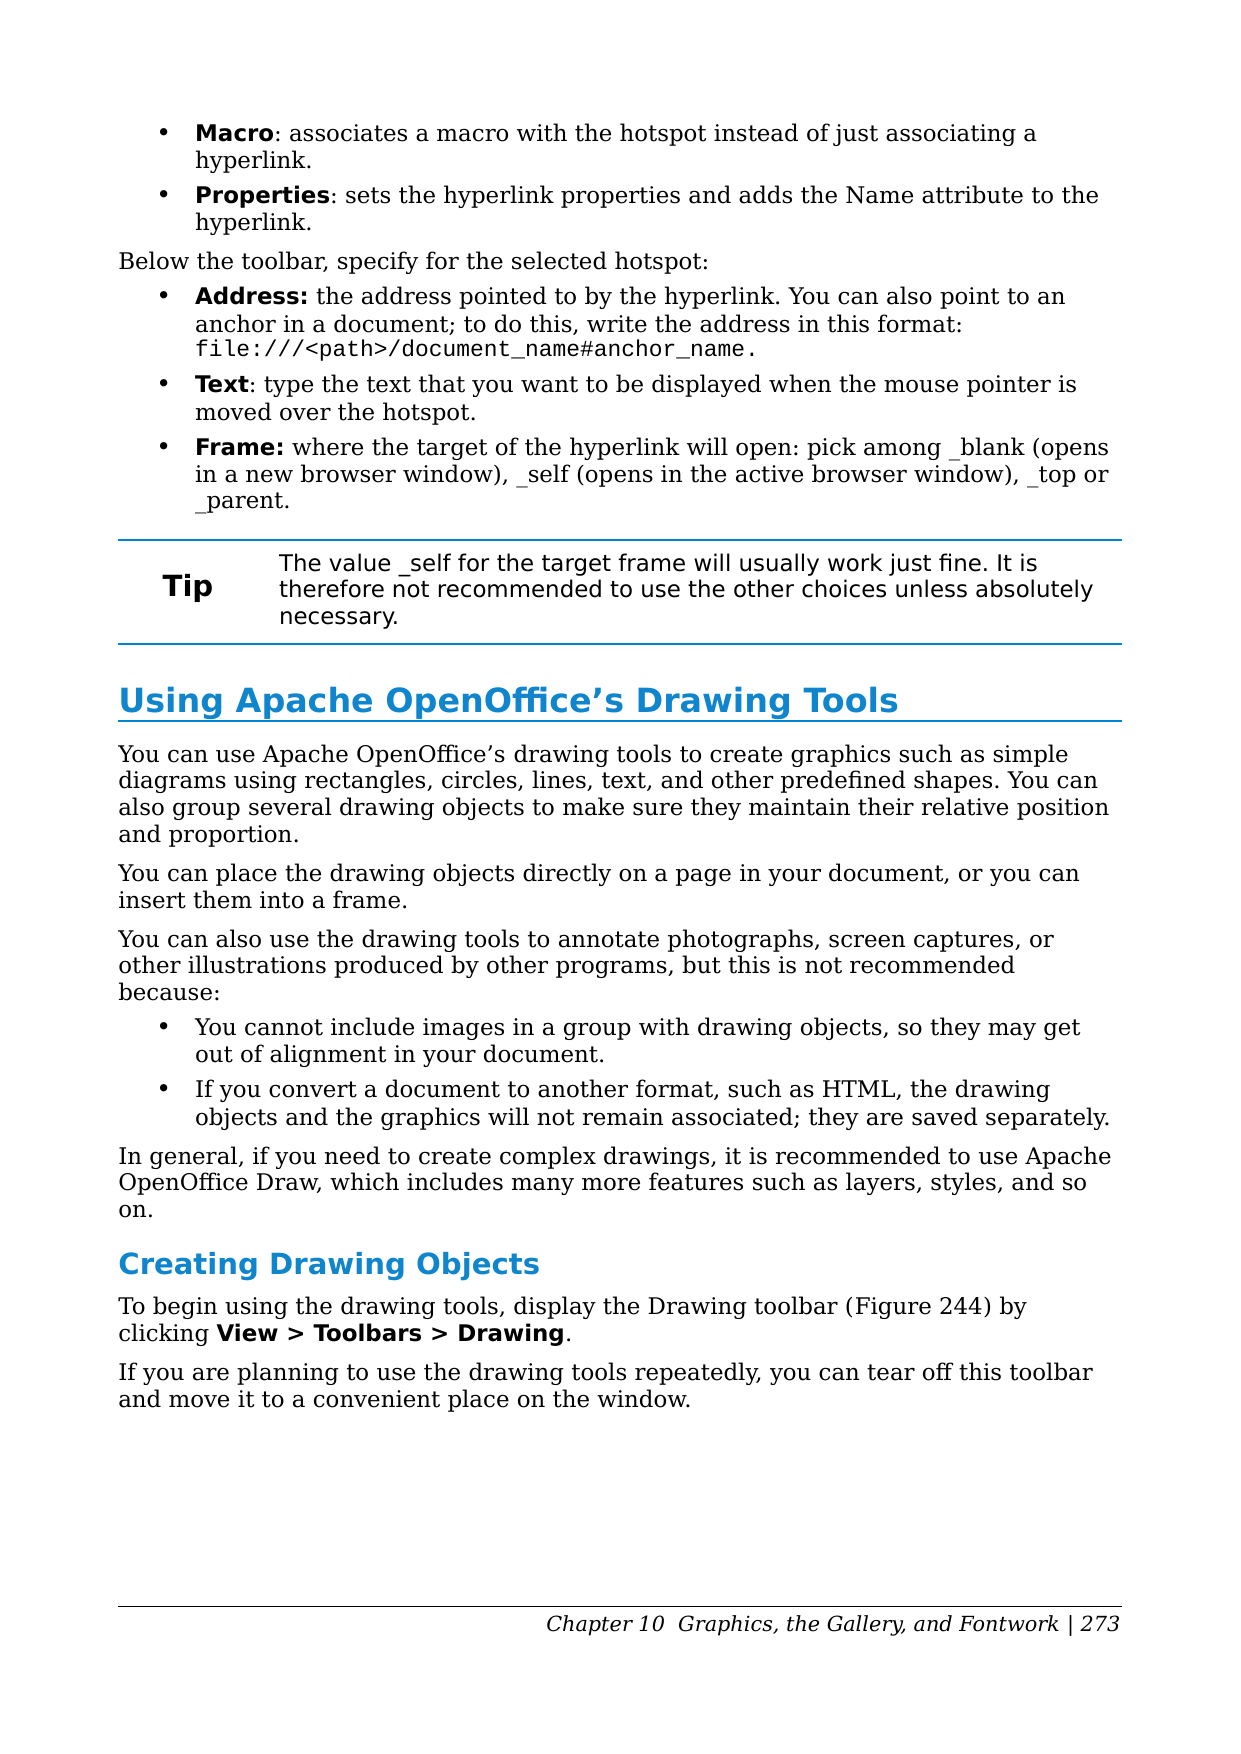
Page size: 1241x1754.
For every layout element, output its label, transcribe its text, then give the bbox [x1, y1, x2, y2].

table_header The value _self for the target frame will usually work just fine. It is therefore not recommended to use the other choices unless absolutely necessary. [258, 541, 1122, 643]
list If you convert a document to another format, such as HTML, the drawing objects and the graphics will not remain associated; they are saved separately. [156, 1074, 1122, 1130]
subtitle Using Apache OpenOffice’s Drawing Tools [118, 681, 1122, 720]
list Address: the address pointed to by the hyperlink. You can also point to an anchor in a document; to do this, write the address in this format: file:///<path>/document_name#anchor_name. [156, 282, 1122, 363]
list Below the toolbar, specify for the selected hotspot: [118, 248, 1122, 275]
text You can use Apache OpenOffice’s drawing tools to create graphics such as simple diagrams using rectangles, circles, lines, text, and other predefined shapes. You can also group several drawing objects to make sure they maintain their relative position and proportion. [118, 741, 1122, 848]
list Text: type the text that you want to be displayed when the mouse pointer is moved over the hotspot. [156, 369, 1122, 425]
text If you are planning to use the drawing tools repeatedly, you can tear off this toolbar and move it to a convenient place on the window. [118, 1359, 1122, 1413]
list Properties: sets the hyperlink properties and adds the Name attribute to the hyperlink. [156, 180, 1122, 236]
text You can place the drawing objects directly on a page in your document, or you can insert them into a frame. [118, 860, 1122, 913]
list Frame: where the target of the hyperlink will open: pick among _blank (opens in a new browser window), _self (opens in the active browser window), _top or _parent. [156, 432, 1122, 514]
list You can also use the drawing tools to annotate photographs, screen captures, or other illustrations produced by other programs, but this is not recommended because: [118, 926, 1122, 1006]
subtitle Creating Drawing Objects [118, 1247, 1122, 1281]
table_header Tip [118, 541, 257, 643]
list Macro: associates a macro with the hotspot instead of just associating a hyperlink. [156, 118, 1122, 174]
text In general, if you need to create complex drawings, it is recommended to use Apache OpenOffice Draw, which includes many more features such as layers, styles, and so on. [118, 1143, 1122, 1223]
text To begin using the drawing tools, display the Drawing toolbar (Figure 4) by clicking View > Toolbars > Drawing. [118, 1293, 1122, 1347]
list You cannot include images in a group with drawing objects, so they may get out of alignment in your document. [156, 1012, 1122, 1068]
